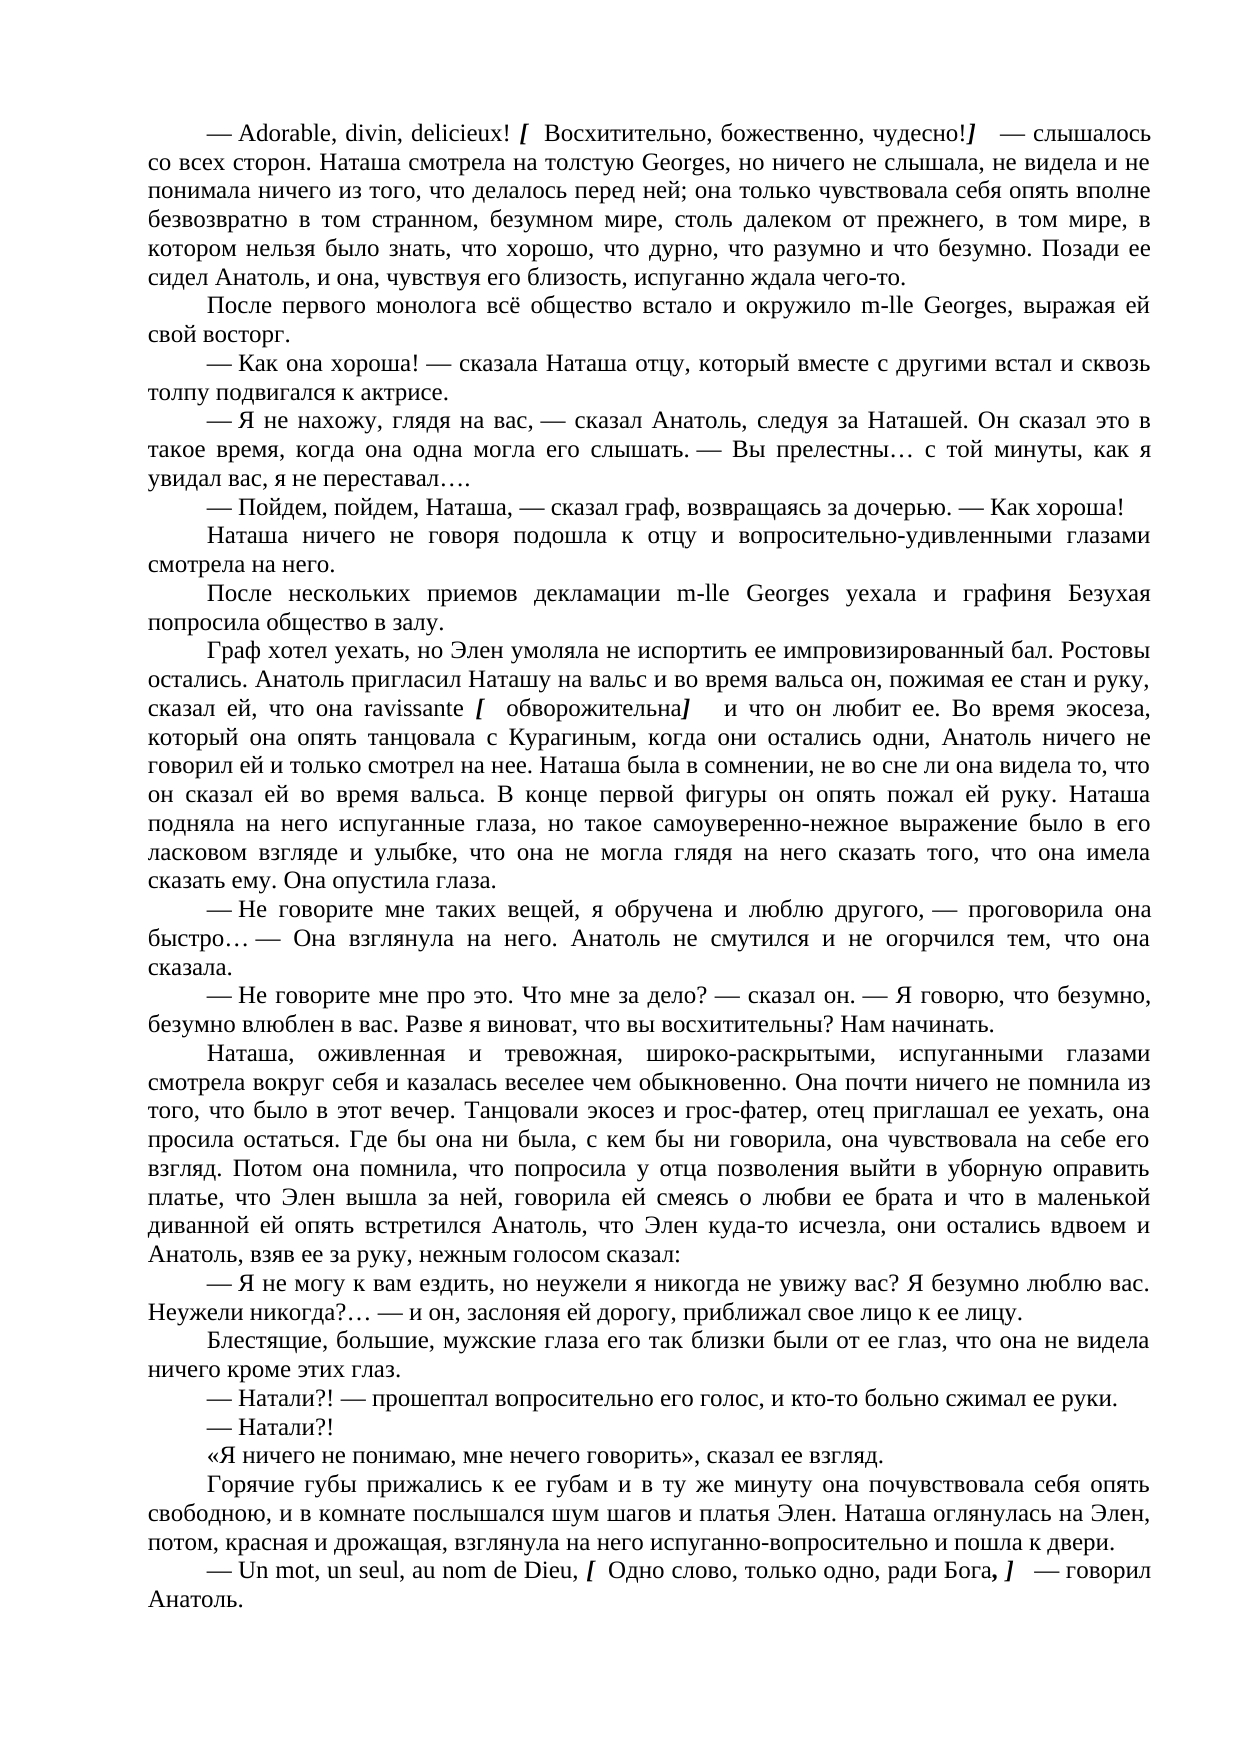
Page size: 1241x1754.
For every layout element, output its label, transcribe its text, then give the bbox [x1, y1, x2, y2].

text — Натали?! [148, 1412, 1152, 1441]
text — Натали?! — прошептал вопросительно его голос, и кто-то больно сжимал ее руки. [148, 1383, 1152, 1412]
text — Пойдем, пойдем, Наташа, — сказал граф, возвращаясь за дочерью. — Как хороша! [148, 492, 1152, 521]
text — Не говорите мне про это. Что мне зa дело? — сказал он. — Я говорю, что безумно, безумно влюблен в вас. Разве я виноват, что вы восхитительны? Нам начинать. [148, 981, 1152, 1038]
text Наташа ничего не говоря подошла к отцу и вопросительно-удивленными глазами смотрела на него. [148, 521, 1152, 578]
text — Не говорите мне таких вещей, я обручена и люблю другого, — проговорила она быстро… — Она взглянула на него. Анатоль не смутился и не огорчился тем, что она сказала. [148, 894, 1152, 981]
text Наташа, оживленная и тревожная, широко-раскрытыми, испуганными глазами смотрела вокруг себя и казалась веселее чем обыкновенно. Она почти ничего не помнила из того, что было в этот вечер. Танцовали экосез и грос-фатер, отец приглашал ее уехать, она просила остаться. Где бы она ни была, с кем бы ни говорила, она чувствовала на себе его взгляд. Потом она помнила, что попросила у отца позволения выйти в уборную оправить платье, что Элен вышла за ней, говорила ей смеясь о любви ее брата и что в маленькой диванной ей опять встретился Анатоль, что Элен куда-то исчезла, они остались вдвоем и Анатоль, взяв ее за руку, нежным голосом сказал: [148, 1038, 1152, 1268]
text После нескольких приемов декламации m-lle Georges уехала и графиня Безухая попросила общество в залу. [148, 578, 1152, 636]
text Горячие губы прижались к ее губам и в ту же минуту она почувствовала себя опять свободною, и в комнате послышался шум шагов и платья Элен. Наташа оглянулась на Элен, потом, красная и дрожащая, взглянула на него испуганно-вопросительно и пошла к двери. [148, 1469, 1152, 1556]
text — Я не могу к вам ездить, но неужели я никогда не увижу вас? Я безумно люблю вас. Неужели никогда?… — и он, заслоняя ей дорогу, приближал свое лицо к ее лицу. [148, 1268, 1152, 1326]
text Блестящие, большие, мужские глаза его так близки были от ее глаз, что она не видела ничего кроме этих глаз. [148, 1326, 1152, 1383]
text Граф хотел уехать, но Элен умоляла не испортить ее импровизированный бал. Ростовы остались. Анатоль пригласил Наташу на вальс и во время вальса он, пожимая ее стан и руку, сказал ей, что она ravissante [ обворожительна] и что он любит ее. Во время экосеза, который она опять танцовала с Курагиным, когда они остались одни, Анатоль ничего не говорил ей и только смотрел на нее. Наташа была в сомнении, не во сне ли она видела то, что он сказал ей во время вальса. В конце первой фигуры он опять пожал ей руку. Наташа подняла на него испуганные глаза, но такое самоуверенно-нежное выражение было в его ласковом взгляде и улыбке, что она не могла глядя на него сказать того, что она имела сказать ему. Она опустила глаза. [148, 636, 1152, 894]
text «Я ничего не понимаю, мне нечего говорить», сказал ее взгляд. [148, 1441, 1152, 1469]
text После первого монолога всё общество встало и окружило m-lle Georges, выражая ей свой восторг. [148, 291, 1152, 348]
text — Un mot, un seul, au nom de Dieu, [ Одно слово, только одно, ради Бога, ] — говорил Анатоль. [148, 1556, 1152, 1613]
text — Как она хороша! — сказала Наташа отцу, который вместе с другими встал и сквозь толпу подвигался к актрисе. [148, 348, 1152, 406]
text — Я не нахожу, глядя на вас, — сказал Анатоль, следуя за Наташей. Он сказал это в такое время, когда она одна могла его слышать. — Вы прелестны… с той минуты, как я увидал вас, я не переставал…. [148, 406, 1152, 492]
text — Adorable, divin, delicieux! [ Восхитительно, божественно, чудесно!] — слышалось со всех сторон. Наташа смотрела на толстую Georges, но ничего не слышала, не видела и не понимала ничего из того, что делалось перед ней; она только чувствовала себя опять вполне безвозвратно в том странном, безумном мире, столь далеком от прежнего, в том мире, в котором нельзя было знать, что хорошо, что дурно, что разумно и что безумно. Позади ее сидел Анатоль, и она, чувствуя его близость, испуганно ждала чего-то. [148, 118, 1152, 291]
